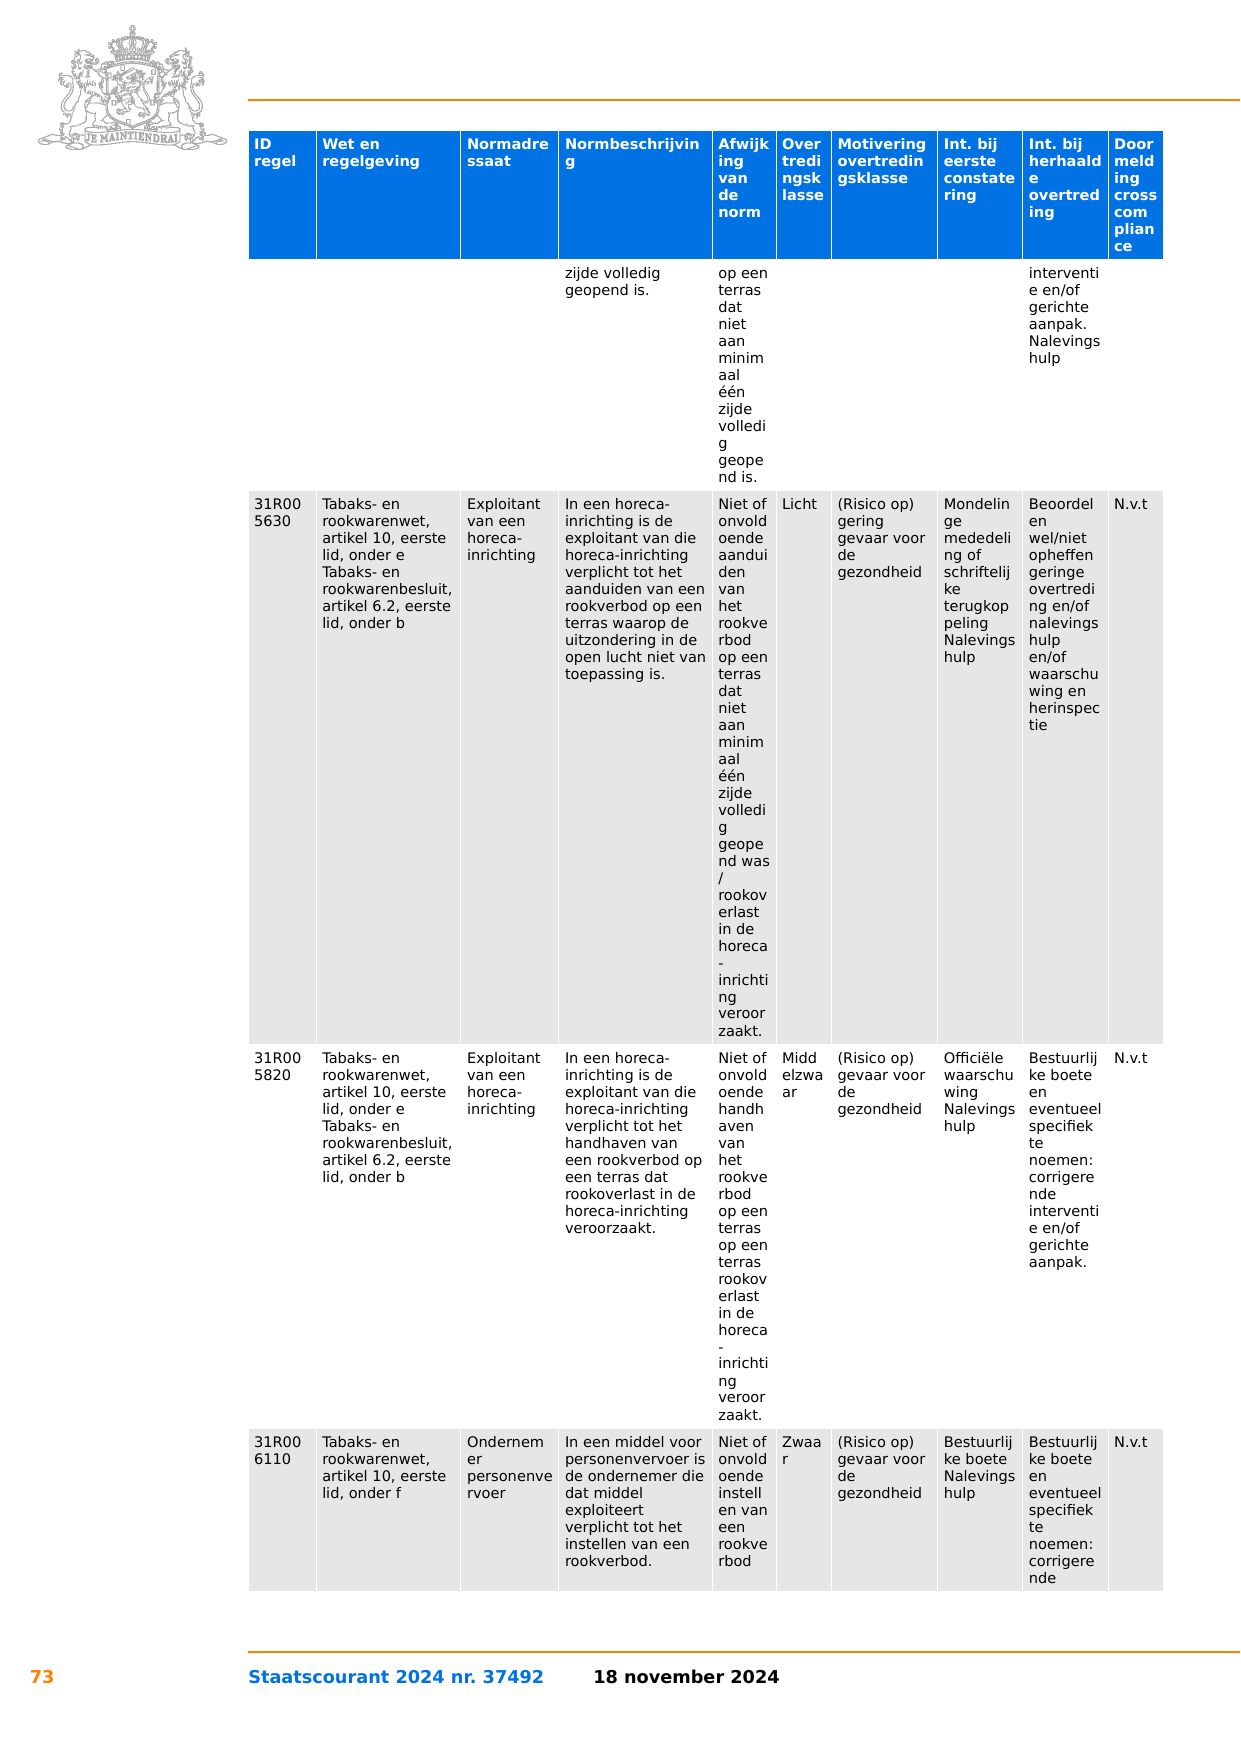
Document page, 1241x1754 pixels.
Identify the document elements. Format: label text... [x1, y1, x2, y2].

table_cell Niet of onvoldoende handhaven van het rookverbod op een terras op een terras rookoverlast in de horeca-inrichting veroorzaakt. [713, 1045, 776, 1428]
table_cell Tabaks- en rookwarenwet, artikel 10, eerste lid, onder e Tabaks- en rookwarenbesluit, artikel 6.2, eerste lid, onder b [317, 1045, 460, 1428]
table_cell Bestuurlijke boete en eventueel specifiek te noemen: corrigerende [1023, 1429, 1108, 1591]
table_header Motivering overtredingsklasse [832, 131, 937, 259]
table_cell [938, 260, 1022, 490]
table_header Afwijking van de norm [713, 131, 776, 259]
table_cell (Risico op) gevaar voor de gezondheid [832, 1045, 937, 1428]
table_cell [317, 260, 460, 490]
table_cell (Risico op) gevaar voor de gezondheid [832, 1429, 937, 1591]
table_cell [777, 260, 831, 490]
table_cell Bestuurlijke boete Nalevingshulp [938, 1429, 1022, 1591]
table_cell Bestuurlijke boete en eventueel specifiek te noemen: corrigerende interventie en/of gerichte aanpak. [1023, 1045, 1108, 1428]
table_cell [461, 260, 558, 490]
table_cell Middelzwaar [777, 1045, 831, 1428]
table_cell N.v.t [1109, 491, 1163, 1044]
table_cell Tabaks- en rookwarenwet, artikel 10, eerste lid, onder e Tabaks- en rookwarenbesluit, artikel 6.2, eerste lid, onder b [317, 491, 460, 1044]
table_cell Ondernemer personenvervoer [461, 1429, 558, 1591]
table_cell 31R005630 [249, 491, 316, 1044]
table_cell 31R006110 [249, 1429, 316, 1591]
table_cell op een terras dat niet aan minimaal één zijde volledig geopend is. [713, 260, 776, 490]
table_cell Niet of onvoldoende instellen van een rookverbod [713, 1429, 776, 1591]
table_cell Officiële waarschuwing Nalevingshulp [938, 1045, 1022, 1428]
table_cell 31R005820 [249, 1045, 316, 1428]
table_cell interventie en/of gerichte aanpak. Nalevingshulp [1023, 260, 1108, 490]
table_cell N.v.t [1109, 1429, 1163, 1591]
table_header Normadressaat [461, 131, 558, 259]
table_cell Exploitant van een horeca-inrichting [461, 1045, 558, 1428]
table_cell In een horeca-inrichting is de exploitant van die horeca-inrichting verplicht tot het aanduiden van een rookverbod op een terras waarop de uitzondering in de open lucht niet van toepassing is. [559, 491, 712, 1044]
table_header ID regel [249, 131, 316, 259]
table_header Int. bij eerste constatering [938, 131, 1022, 259]
table_cell Licht [777, 491, 831, 1044]
table_cell [832, 260, 937, 490]
table_cell N.v.t [1109, 1045, 1163, 1428]
table_cell [1109, 260, 1163, 490]
table_cell In een middel voor personenvervoer is de ondernemer die dat middel exploiteert verplicht tot het instellen van een rookverbod. [559, 1429, 712, 1591]
table_cell Niet of onvoldoende aanduiden van het rookverbod op een terras dat niet aan minimaal één zijde volledig geopend was / rookoverlast in de horeca-inrichting veroorzaakt. [713, 491, 776, 1044]
table_cell [249, 260, 316, 490]
table_cell Mondelinge mededeling of schriftelijke terugkoppeling Nalevingshulp [938, 491, 1022, 1044]
table_cell In een horeca-inrichting is de exploitant van die horeca-inrichting verplicht tot het handhaven van een rookverbod op een terras dat rookoverlast in de horeca-inrichting veroorzaakt. [559, 1045, 712, 1428]
table_cell Beoordelen wel/niet opheffen geringe overtreding en/of nalevingshulp en/of waarschuwing en herinspectie [1023, 491, 1108, 1044]
table_cell Tabaks- en rookwarenwet, artikel 10, eerste lid, onder f [317, 1429, 460, 1591]
table_cell Zwaar [777, 1429, 831, 1591]
table_header Normbeschrijving [559, 131, 712, 259]
table_cell Exploitant van een horeca-inrichting [461, 491, 558, 1044]
table_header Int. bij herhaalde overtreding [1023, 131, 1108, 259]
table_header Overtredingsklasse [777, 131, 831, 259]
picture [38, 25, 227, 150]
table_cell (Risico op) gering gevaar voor de gezondheid [832, 491, 937, 1044]
table_header Doormelding cross compliance [1109, 131, 1163, 259]
table_cell zijde volledig geopend is. [559, 260, 712, 490]
table_header Wet en regelgeving [317, 131, 460, 259]
